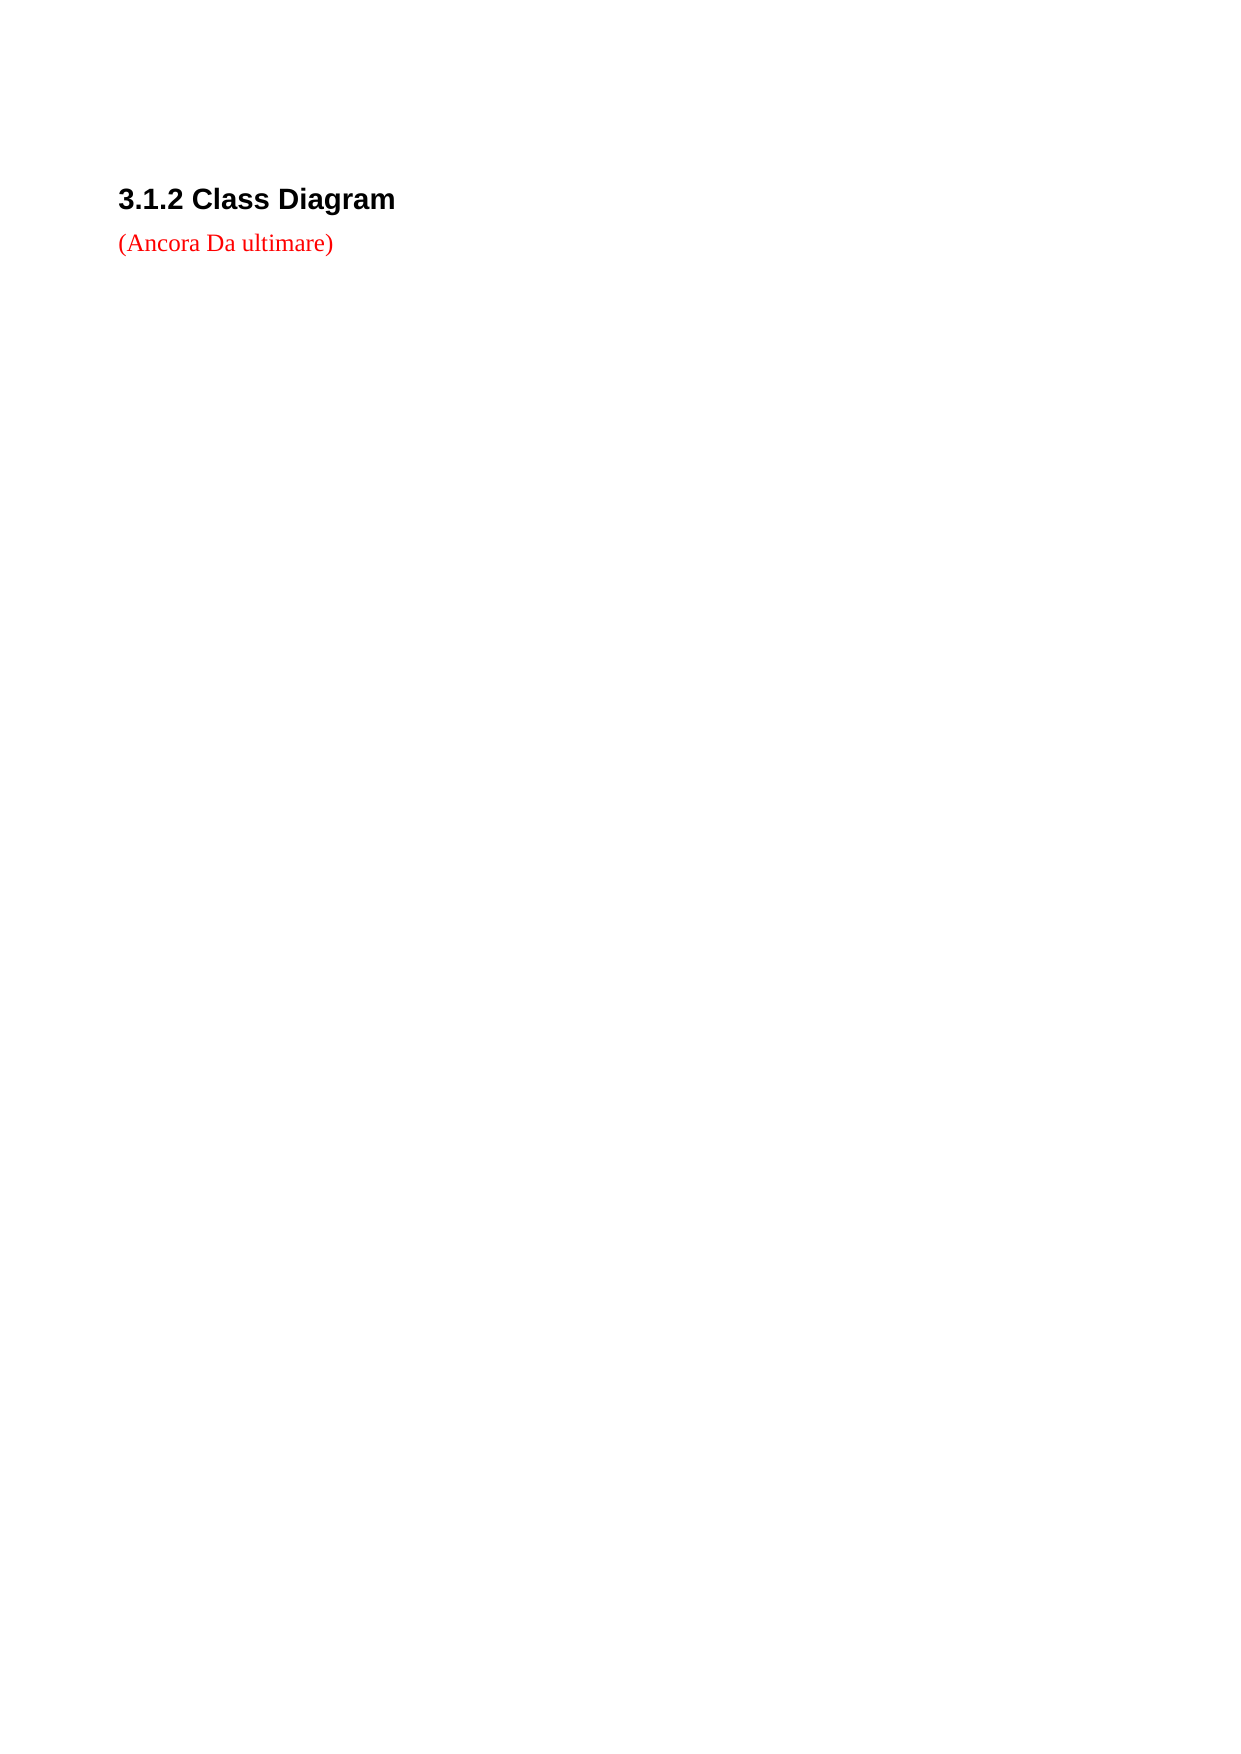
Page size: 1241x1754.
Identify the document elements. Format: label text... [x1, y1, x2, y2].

text (Ancora Da ultimare) [118, 228, 1122, 257]
subtitle 3.1.2 Class Diagram [118, 182, 1122, 216]
